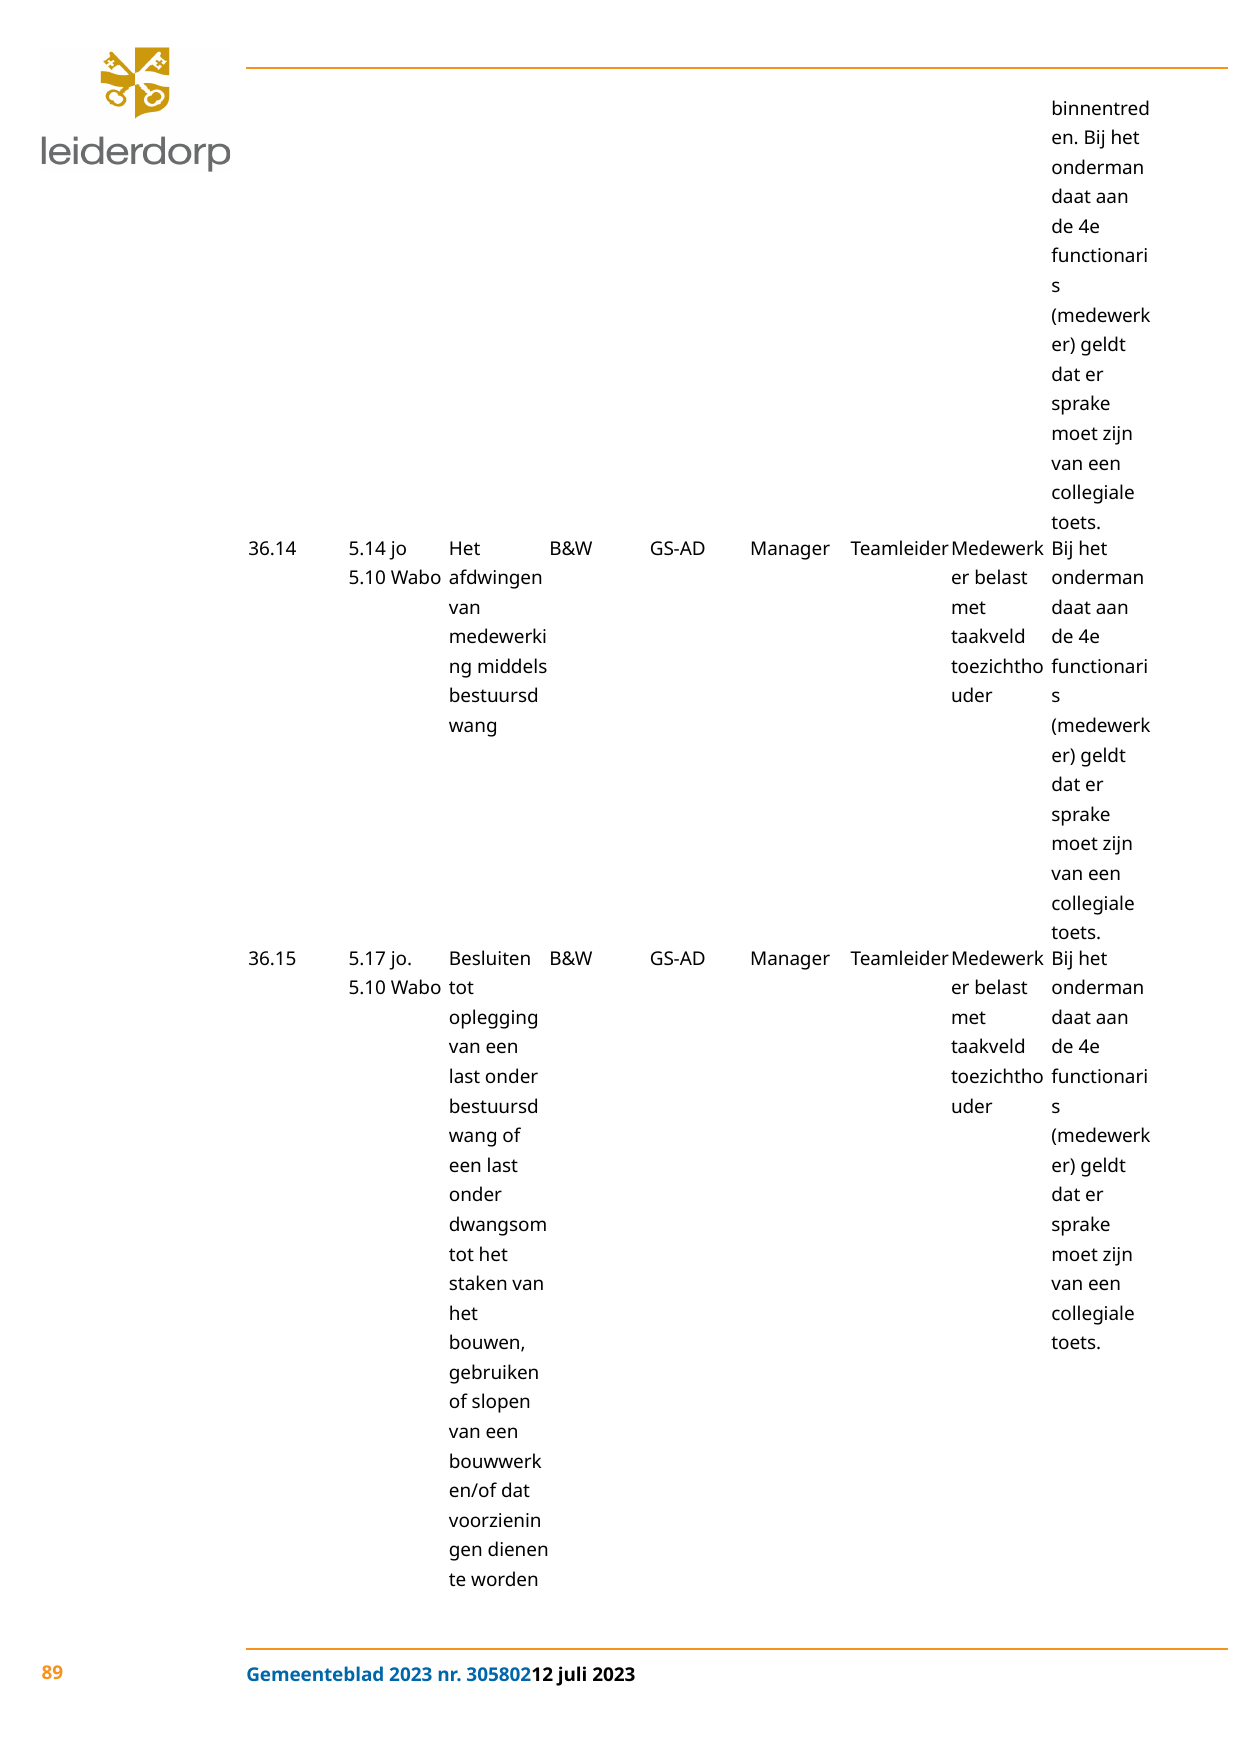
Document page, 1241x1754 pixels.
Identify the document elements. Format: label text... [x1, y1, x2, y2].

table_cell [750, 95, 850, 535]
table_cell GS-AD [650, 945, 750, 1592]
table_cell [549, 95, 649, 535]
table_cell Manager [750, 945, 850, 1592]
table_cell [348, 95, 449, 535]
table_cell 5.17 jo. 5.10 Wabo [348, 945, 449, 1592]
table_cell Teamleider [850, 535, 951, 945]
table_cell Bij het ondermandaat aan de 4e functionaris (medewerker) geldt dat er sprake moet zijn van een collegiale toets. [1051, 945, 1152, 1592]
table_cell 5.14 jo 5.10 Wabo [348, 535, 449, 945]
table_cell B&W [549, 535, 649, 945]
table_cell B&W [549, 945, 649, 1592]
table_cell 36.14 [248, 535, 348, 945]
table_cell 36.15 [248, 945, 348, 1592]
table_cell [951, 95, 1051, 535]
table_cell Bij het ondermandaat aan de 4e functionaris (medewerker) geldt dat er sprake moet zijn van een collegiale toets. [1051, 535, 1152, 945]
table_cell GS-AD [650, 535, 750, 945]
table_cell [248, 95, 348, 535]
table_cell [650, 95, 750, 535]
table_cell Manager [750, 535, 850, 945]
table_cell [850, 95, 951, 535]
table_cell Medewerker belast met taakveld toezichthouder [951, 535, 1051, 945]
table_cell Teamleider [850, 945, 951, 1592]
table_cell Medewerker belast met taakveld toezichthouder [951, 945, 1051, 1592]
table_cell Het afdwingen van medewerking middels bestuursdwang [449, 535, 549, 945]
table_cell binnentreden. Bij het ondermandaat aan de 4e functionaris (medewerker) geldt dat er sprake moet zijn van een collegiale toets. [1051, 95, 1152, 535]
picture [41, 47, 231, 172]
table_cell [449, 95, 549, 535]
table_cell Besluiten tot oplegging van een last onder bestuursdwang of een last onder dwangsom tot het staken van het bouwen, gebruiken of slopen van een bouwwerk en/of dat voorzieningen dienen te worden [449, 945, 549, 1592]
